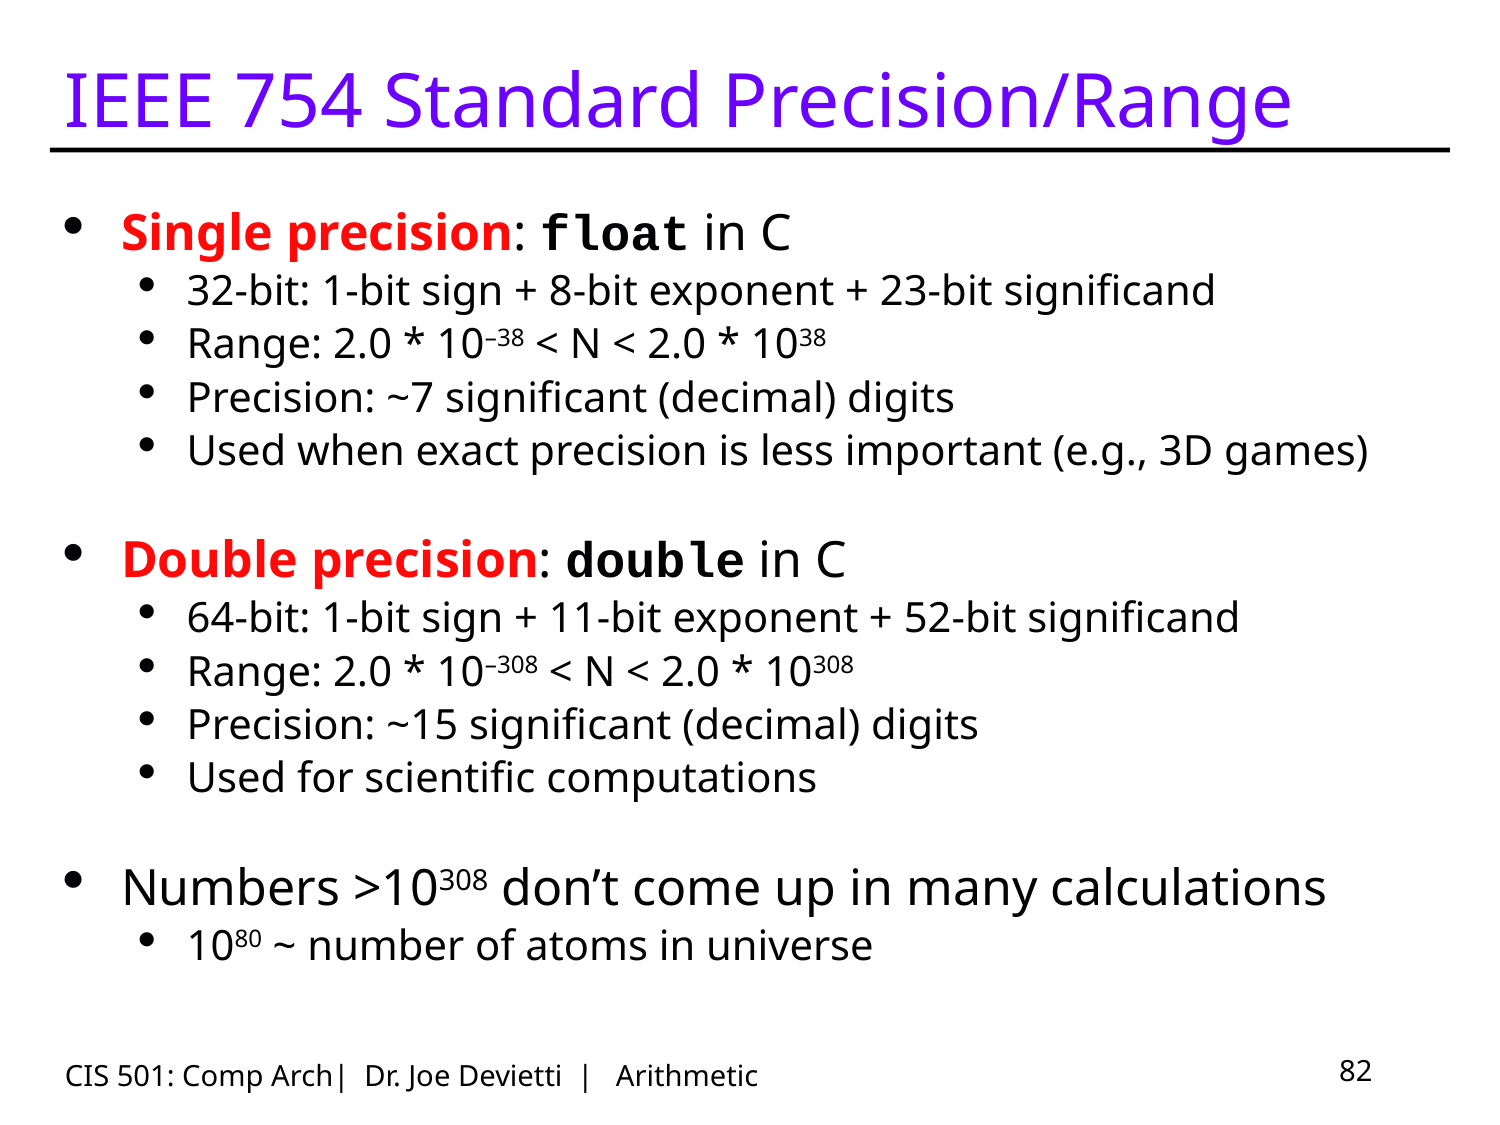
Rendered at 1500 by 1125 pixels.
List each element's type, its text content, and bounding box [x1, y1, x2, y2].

text_box Single precision: float in C 32-bit: 1-bit sign + 8-bit exponent + 23-bit significand Range: 2.0 * 10–38 < N < 2.0 * 1038 Precision: ~7 significant (decimal) digits Used when exact precision is less important (e.g., 3D games) Double precision: double in C 64-bit: 1-bit sign + 11-bit exponent + 52-bit significand Range: 2.0 * 10–308 < N < 2.0 * 10308 Precision: ~15 significant (decimal) digits Used for scientific computations Numbers >10308 don’t come up in many calculations 1080 ~ number of atoms in universe [49, 200, 1450, 1025]
text_box IEEE 754 Standard Precision/Range [49, 37, 1363, 150]
text_box CIS 501: Comp Arch| Dr. Joe Devietti | Arithmetic [49, 1049, 988, 1100]
text_box [1074, 1049, 1388, 1100]
